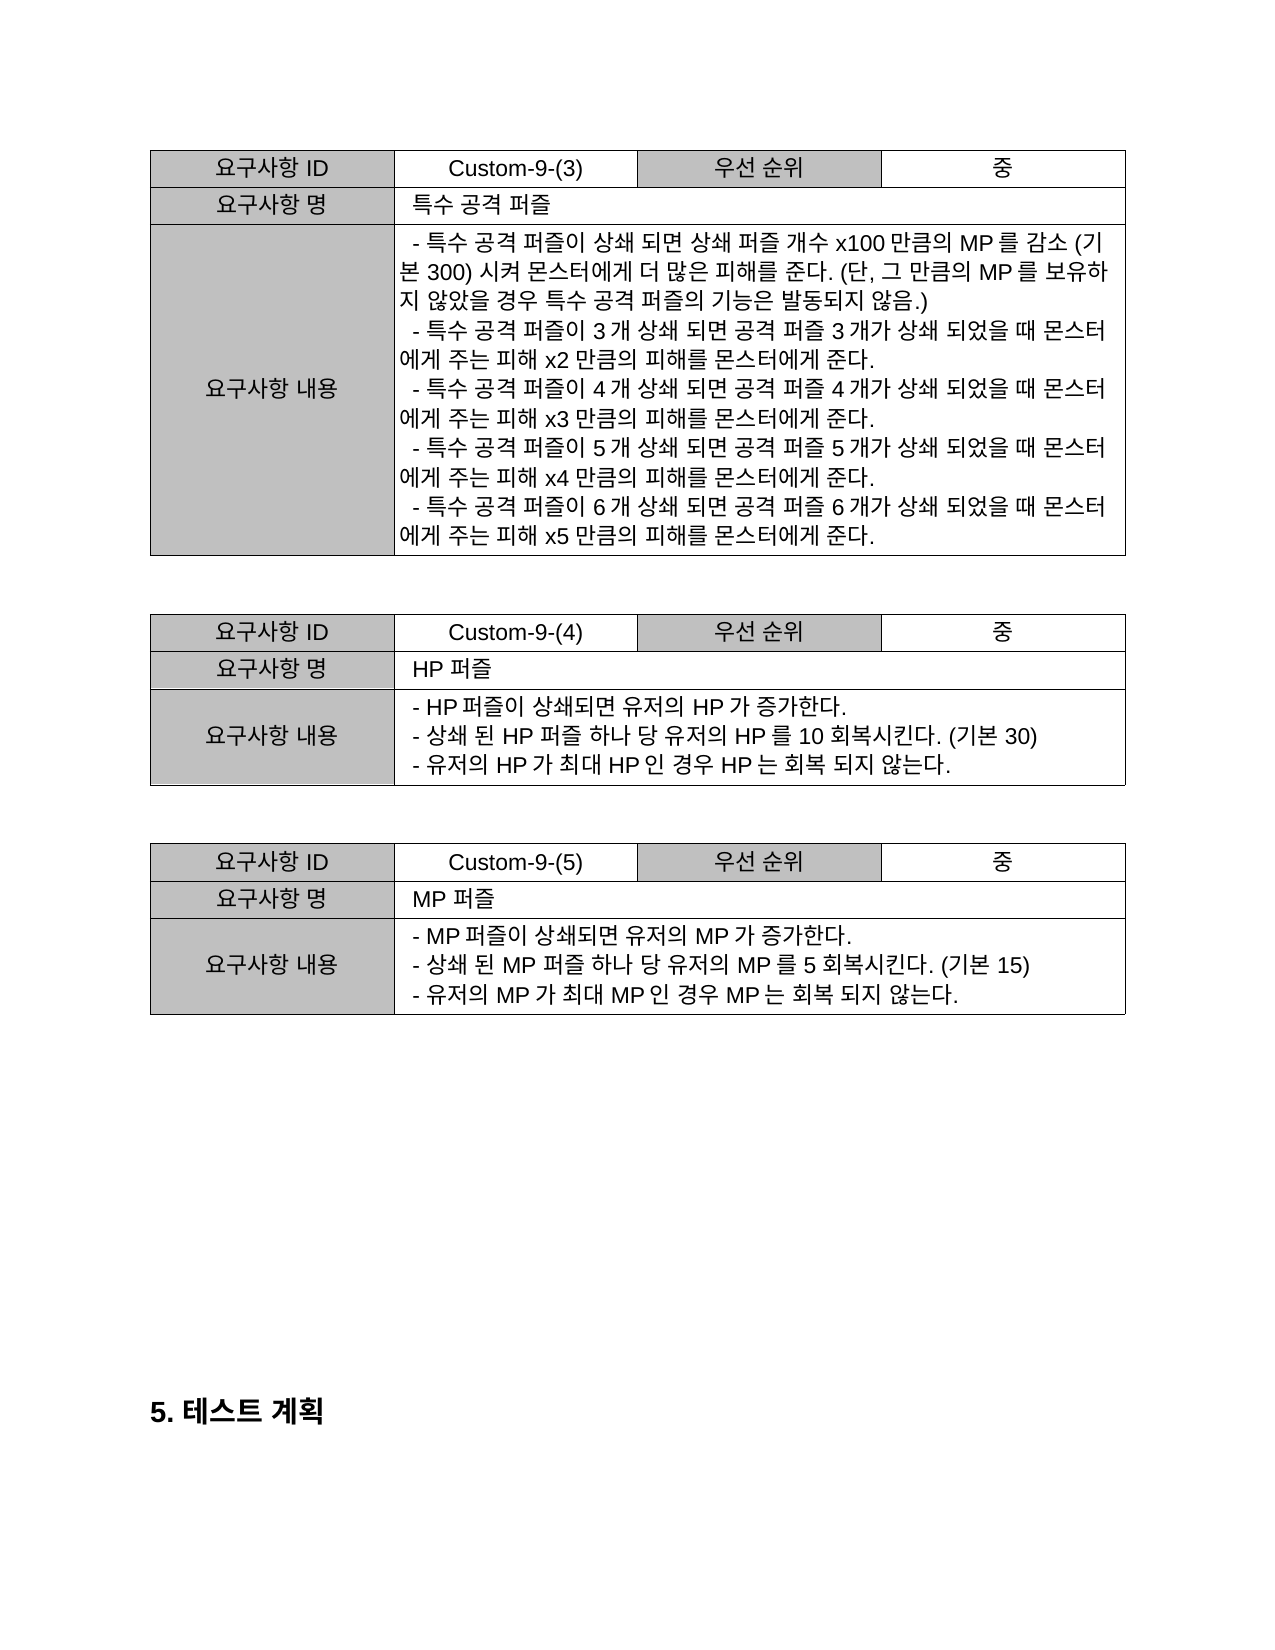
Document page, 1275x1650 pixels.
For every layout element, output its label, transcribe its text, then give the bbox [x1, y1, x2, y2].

table_header 중 [882, 151, 1125, 187]
table_cell 요구사항 내용 [151, 690, 394, 784]
table_cell 요구사항 내용 [151, 919, 394, 1014]
table_cell 요구사항 명 [151, 652, 394, 688]
table_cell 요구사항 명 [151, 188, 394, 224]
table_cell - HP퍼즐이 상쇄되면 유저의 HP가 증가한다. - 상쇄 된 HP 퍼즐 하나 당 유저의 HP를 10 회복시킨다. (기본 30) - 유저의 HP가 최대 HP인 경우 HP는 회복 되지 않는다. [395, 690, 1125, 784]
table_header 중 [882, 615, 1125, 651]
table_cell HP 퍼즐 [395, 652, 1125, 688]
table_header 요구사항 ID [151, 844, 394, 881]
table_cell - 특수 공격 퍼즐이 상쇄 되면 상쇄 퍼즐 개수 x100만큼의 MP를 감소 (기본 300) 시켜 몬스터에게 더 많은 피해를 준다. (단, 그 만큼의 MP를 보유하지 않았을 경우 특수 공격 퍼즐의 기능은 발동되지 않음.) - 특수 공격 퍼즐이 3개 상쇄 되면 공격 퍼즐 3개가 상쇄 되었을 때 몬스터에게 주는 피해 x2 만큼의 피해를 몬스터에게 준다. - 특수 공격 퍼즐이 4개 상쇄 되면 공격 퍼즐 4개가 상쇄 되었을 때 몬스터에게 주는 피해 x3 만큼의 피해를 몬스터에게 준다. - 특수 공격 퍼즐이 5개 상쇄 되면 공격 퍼즐 5개가 상쇄 되었을 때 몬스터에게 주는 피해 x4 만큼의 피해를 몬스터에게 준다. - 특수 공격 퍼즐이 6개 상쇄 되면 공격 퍼즐 6개가 상쇄 되었을 때 몬스터에게 주는 피해 x5 만큼의 피해를 몬스터에게 준다. [395, 225, 1125, 555]
table_cell - MP퍼즐이 상쇄되면 유저의 MP가 증가한다. - 상쇄 된 MP 퍼즐 하나 당 유저의 MP를 5 회복시킨다. (기본 15) - 유저의 MP가 최대 MP인 경우 MP는 회복 되지 않는다. [395, 919, 1125, 1014]
table_header Custom-9-(3) [395, 151, 637, 187]
table_header 우선 순위 [638, 615, 881, 651]
text 5. 테스트 계획 [150, 1396, 1125, 1428]
table_cell MP 퍼즐 [395, 882, 1125, 918]
table_header 중 [882, 844, 1125, 881]
table_header 우선 순위 [638, 844, 881, 881]
table_header Custom-9-(5) [395, 844, 637, 881]
table_header 우선 순위 [638, 151, 881, 187]
table_cell 요구사항 명 [151, 882, 394, 918]
table_header Custom-9-(4) [395, 615, 637, 651]
table_cell 특수 공격 퍼즐 [395, 188, 1125, 224]
table_header 요구사항 ID [151, 151, 394, 187]
table_header 요구사항 ID [151, 615, 394, 651]
table_cell 요구사항 내용 [151, 225, 394, 555]
